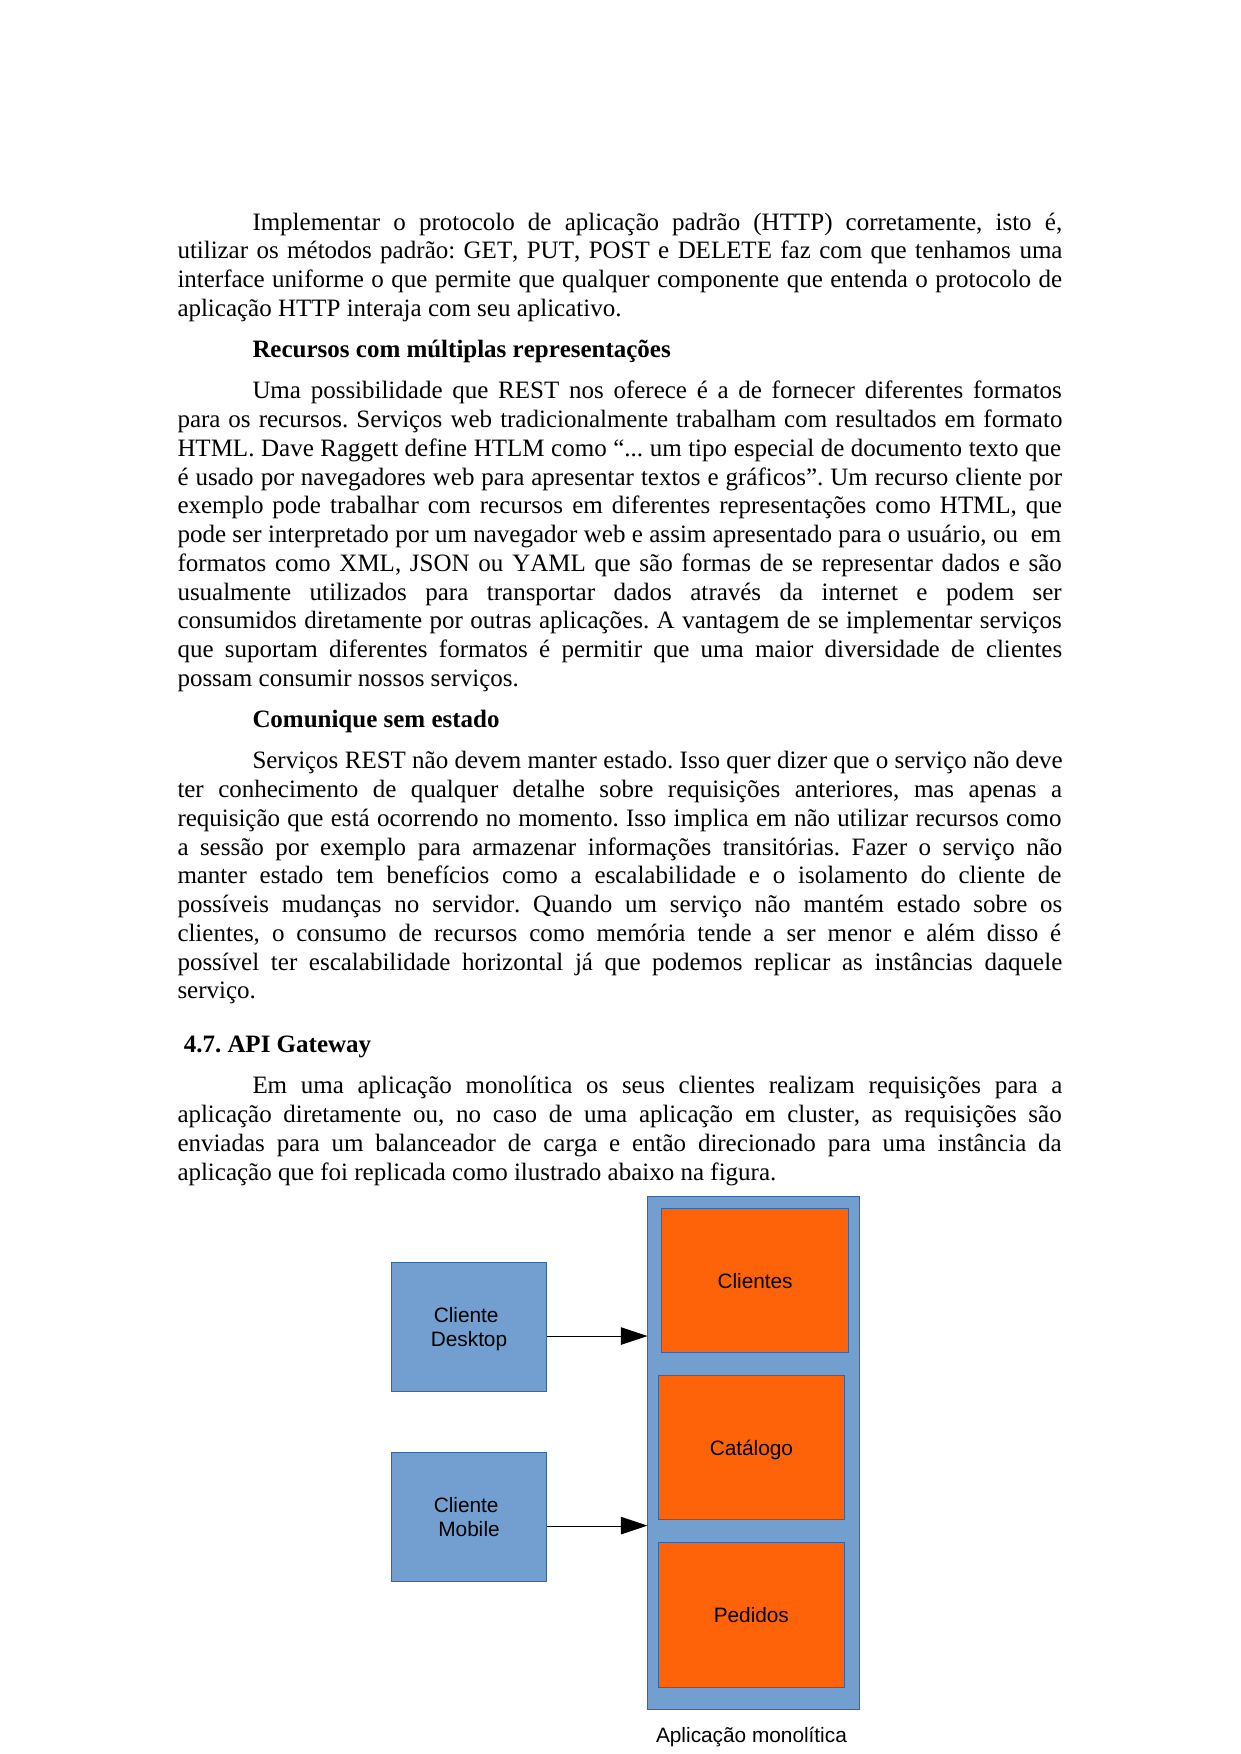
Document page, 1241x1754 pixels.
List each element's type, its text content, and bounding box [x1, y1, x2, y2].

text Comunique sem estado [140, 704, 1063, 733]
subtitle API Gateway [177, 1029, 1063, 1058]
text Serviços REST não devem manter estado. Isso quer dizer que o serviço não deve ter conhecimento de qualquer detalhe sobre requisições anteriores, mas apenas a requisição que está ocorrendo no momento. Isso implica em não utilizar recursos como a sessão por exemplo para armazenar informações transitórias. Fazer o serviço não manter estado tem benefícios como a escalabilidade e o isolamento do cliente de possíveis mudanças no servidor. Quando um serviço não mantém estado sobre os clientes, o consumo de recursos como memória tende a ser menor e além disso é possível ter escalabilidade horizontal já que podemos replicar as instâncias daquele serviço. [140, 746, 1063, 1004]
text Recursos com múltiplas representações [140, 334, 1063, 363]
text Implementar o protocolo de aplicação padrão (HTTP) corretamente, isto é, utilizar os métodos padrão: GET, PUT, POST e DELETE faz com que tenhamos uma interface uniforme o que permite que qualquer componente que entenda o protocolo de aplicação HTTP interaja com seu aplicativo. [140, 207, 1063, 322]
text Uma possibilidade que REST nos oferece é a de fornecer diferentes formatos para os recursos. Serviços web tradicionalmente trabalham com resultados em formato HTML. Dave Raggett define HTLM como “... um tipo especial de documento texto que é usado por navegadores web para apresentar textos e gráficos”. Um recurso cliente por exemplo pode trabalhar com recursos em diferentes representações como HTML, que pode ser interpretado por um navegador web e assim apresentado para o usuário, ou em formatos como XML, JSON ou YAML que são formas de se representar dados e são usualmente utilizados para transportar dados através da internet e podem ser consumidos diretamente por outras aplicações. A vantagem de se implementar serviços que suportam diferentes formatos é permitir que uma maior diversidade de clientes possam consumir nossos serviços. [140, 376, 1063, 692]
text Em uma aplicação monolítica os seus clientes realizam requisições para a aplicação diretamente ou, no caso de uma aplicação em cluster, as requisições são enviadas para um balanceador de carga e então direcionado para uma instância da aplicação que foi replicada como ilustrado abaixo na figura. [177, 1071, 1063, 1186]
